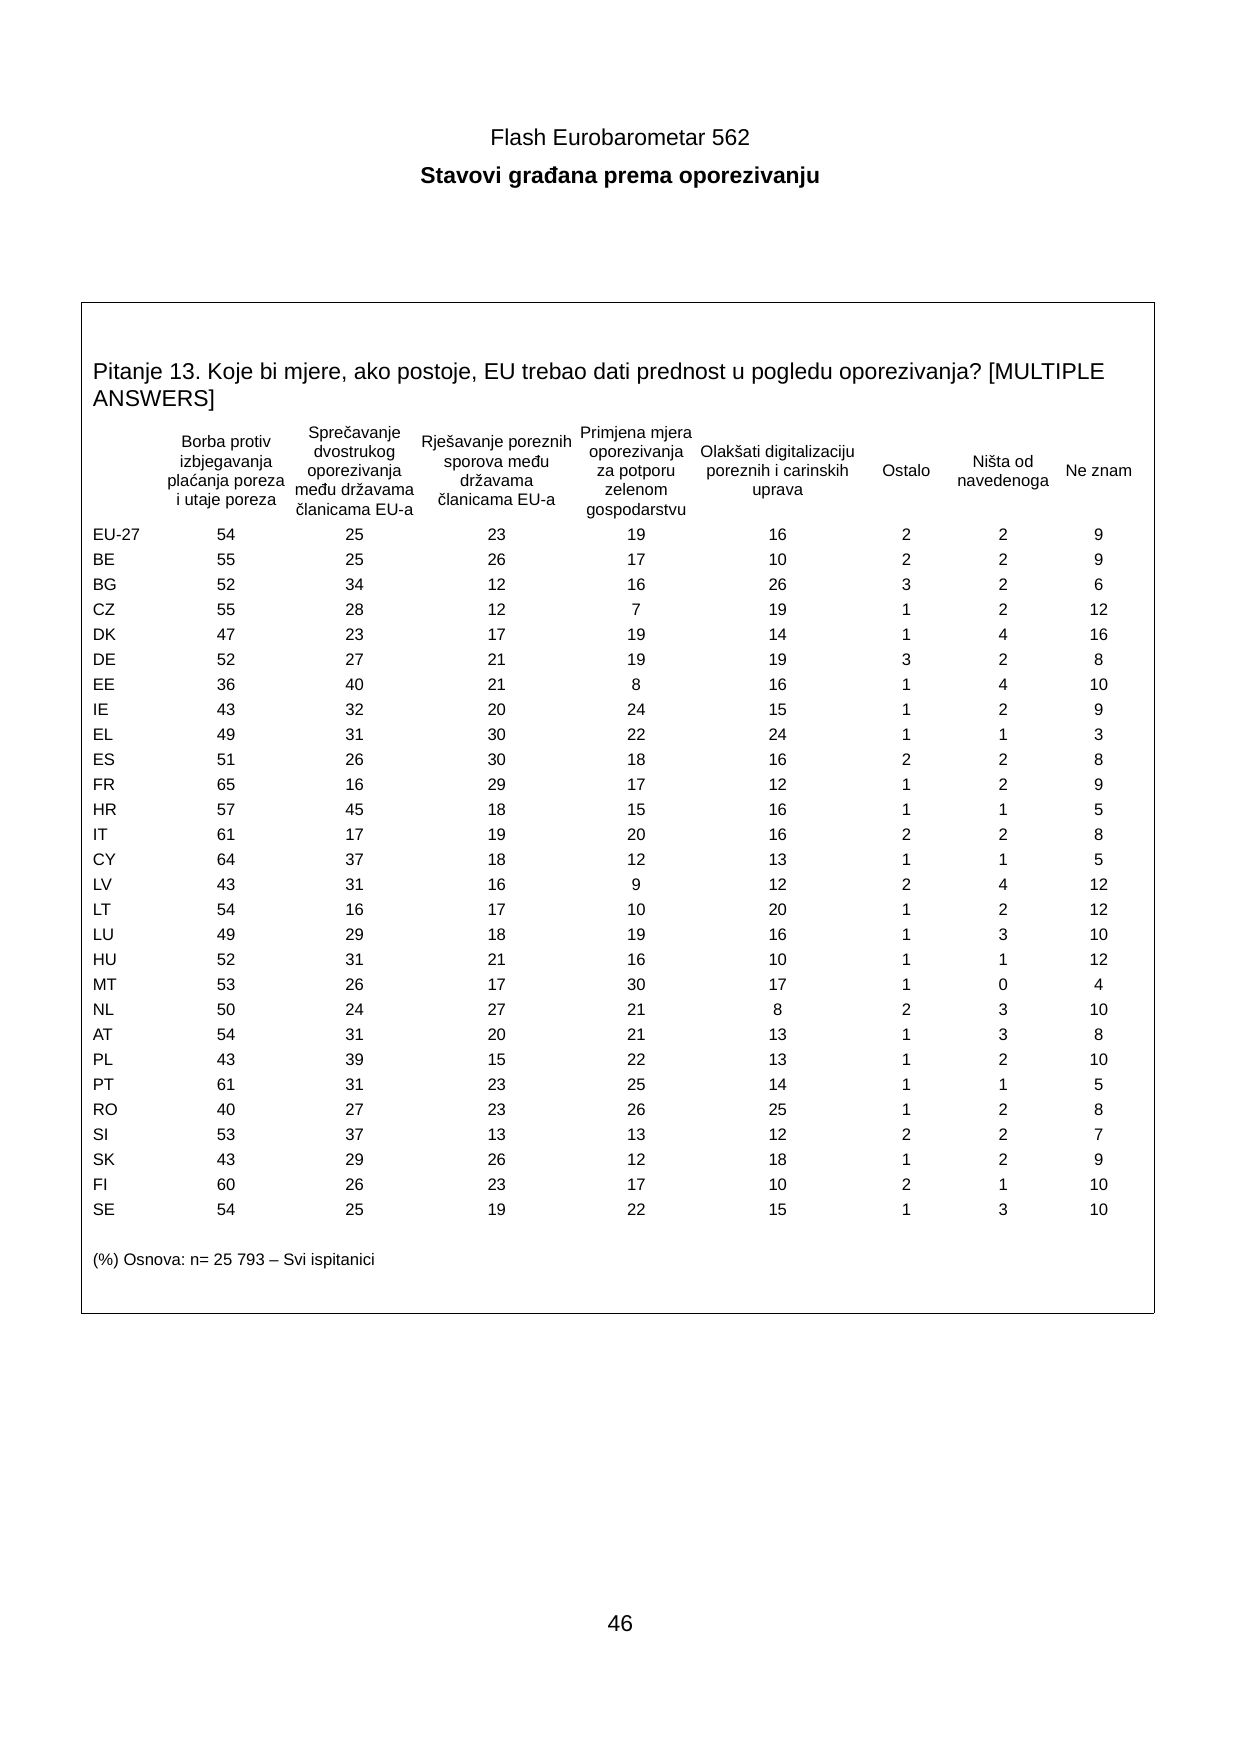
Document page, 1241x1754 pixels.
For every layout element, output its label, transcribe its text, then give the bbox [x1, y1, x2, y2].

table_cell 31 [291, 721, 417, 746]
table_cell FI [90, 1171, 161, 1196]
table_cell 16 [418, 871, 576, 896]
table_cell 36 [161, 671, 291, 696]
table_cell 1 [954, 721, 1052, 746]
table_cell 2 [859, 1121, 954, 1146]
table_cell 25 [576, 1071, 696, 1096]
table_cell 1 [859, 1196, 954, 1221]
table_cell 31 [291, 871, 417, 896]
table_cell 10 [1052, 1171, 1145, 1196]
table_cell 16 [1052, 621, 1145, 646]
table_cell 12 [1052, 946, 1145, 971]
table_cell 10 [696, 1171, 858, 1196]
table_cell 1 [859, 796, 954, 821]
table_cell BG [90, 571, 161, 596]
table_cell HU [90, 946, 161, 971]
table_cell 26 [291, 746, 417, 771]
table_cell 9 [1052, 696, 1145, 721]
table_cell 16 [576, 571, 696, 596]
table_cell 26 [576, 1096, 696, 1121]
table_cell 1 [859, 1071, 954, 1096]
table_cell 7 [1052, 1121, 1145, 1146]
table_cell 10 [696, 946, 858, 971]
table_cell 12 [696, 871, 858, 896]
table_cell SK [90, 1146, 161, 1171]
table_cell 2 [954, 1121, 1052, 1146]
table_cell 34 [291, 571, 417, 596]
table_cell 17 [576, 1171, 696, 1196]
table_cell 65 [161, 771, 291, 796]
table_cell 6 [1052, 571, 1145, 596]
table_cell 47 [161, 621, 291, 646]
table_cell 45 [291, 796, 417, 821]
table_cell 18 [576, 746, 696, 771]
table_cell 26 [291, 1171, 417, 1196]
table_cell 25 [291, 1196, 417, 1221]
table_cell 18 [696, 1146, 858, 1171]
table_cell 10 [1052, 1196, 1145, 1221]
table_cell 20 [576, 821, 696, 846]
table_cell 19 [696, 596, 858, 621]
table_cell 2 [954, 1046, 1052, 1071]
table_cell 4 [1052, 971, 1145, 996]
table_cell 49 [161, 721, 291, 746]
table_cell 8 [1052, 821, 1145, 846]
table_cell (%) Osnova: n= 25 793 – Svi ispitanici [90, 1246, 1145, 1271]
table_cell 24 [291, 996, 417, 1021]
table_cell Ne znam [1052, 420, 1145, 521]
table_cell 50 [161, 996, 291, 1021]
table_cell 15 [696, 696, 858, 721]
table_cell 14 [696, 1071, 858, 1096]
table_cell 2 [954, 771, 1052, 796]
table_cell 8 [576, 671, 696, 696]
table_cell 1 [859, 896, 954, 921]
table_cell [954, 1221, 1052, 1246]
table_cell 3 [1052, 721, 1145, 746]
table_cell [859, 1221, 954, 1246]
table_cell 20 [696, 896, 858, 921]
table_cell 0 [954, 971, 1052, 996]
table_cell 2 [954, 896, 1052, 921]
table_cell 1 [859, 1146, 954, 1171]
table_cell 23 [418, 1171, 576, 1196]
table_cell 19 [576, 621, 696, 646]
table_cell 30 [418, 721, 576, 746]
table_cell 55 [161, 596, 291, 621]
table_cell 17 [418, 971, 576, 996]
table_cell 18 [418, 921, 576, 946]
table_cell 19 [576, 521, 696, 546]
table_cell 16 [696, 671, 858, 696]
table_cell 29 [291, 921, 417, 946]
table_cell [90, 1221, 161, 1246]
table_cell 51 [161, 746, 291, 771]
table_cell 1 [859, 596, 954, 621]
table_cell 43 [161, 1146, 291, 1171]
table_cell MT [90, 971, 161, 996]
table_cell 25 [291, 546, 417, 571]
table_cell 54 [161, 896, 291, 921]
table_cell 8 [1052, 1021, 1145, 1046]
table_cell SE [90, 1196, 161, 1221]
table_cell 2 [954, 696, 1052, 721]
table_cell 17 [576, 771, 696, 796]
table_cell DE [90, 646, 161, 671]
table_cell 64 [161, 846, 291, 871]
table_cell 21 [576, 996, 696, 1021]
table_cell 27 [418, 996, 576, 1021]
table_cell 2 [954, 546, 1052, 571]
table_cell CY [90, 846, 161, 871]
table_cell Ništa od navedenoga [954, 420, 1052, 521]
table_cell 40 [161, 1096, 291, 1121]
table_cell LU [90, 921, 161, 946]
table_cell 2 [859, 546, 954, 571]
table_cell 21 [418, 671, 576, 696]
table_cell 2 [954, 1096, 1052, 1121]
table_cell 26 [418, 1146, 576, 1171]
table_cell 22 [576, 721, 696, 746]
table_cell HR [90, 796, 161, 821]
table_cell 7 [576, 596, 696, 621]
table_cell 52 [161, 946, 291, 971]
table_cell 1 [954, 1171, 1052, 1196]
table_cell 17 [418, 896, 576, 921]
table_cell 17 [576, 546, 696, 571]
table_cell 54 [161, 1021, 291, 1046]
table_cell 23 [291, 621, 417, 646]
table_cell SI [90, 1121, 161, 1146]
table_cell [576, 1221, 696, 1246]
table_cell PT [90, 1071, 161, 1096]
table_cell ES [90, 746, 161, 771]
table_cell 23 [418, 1096, 576, 1121]
table_cell 37 [291, 1121, 417, 1146]
table_cell 1 [859, 771, 954, 796]
table_cell 5 [1052, 1071, 1145, 1096]
table_cell 31 [291, 946, 417, 971]
table_cell 13 [418, 1121, 576, 1146]
table_cell 16 [696, 821, 858, 846]
table_cell 2 [859, 996, 954, 1021]
table_cell 16 [696, 921, 858, 946]
table_cell 1 [859, 846, 954, 871]
table_cell [161, 1221, 291, 1246]
table_cell 15 [696, 1196, 858, 1221]
table_cell 9 [1052, 1146, 1145, 1171]
table_cell [418, 1221, 576, 1246]
table_cell 4 [954, 671, 1052, 696]
table_cell 2 [859, 521, 954, 546]
table_cell 43 [161, 1046, 291, 1071]
table_cell 12 [1052, 896, 1145, 921]
table_cell 16 [696, 796, 858, 821]
table_cell Rješavanje poreznih sporova među državama članicama EU-a [418, 420, 576, 521]
table_cell 12 [1052, 596, 1145, 621]
table_cell 27 [291, 1096, 417, 1121]
table_cell 20 [418, 696, 576, 721]
table_cell 1 [859, 1021, 954, 1046]
table_cell AT [90, 1021, 161, 1046]
table_cell 43 [161, 871, 291, 896]
table_cell 24 [696, 721, 858, 746]
table_cell [696, 1221, 858, 1246]
table_cell Borba protiv izbjegavanja plaćanja poreza i utaje poreza [161, 420, 291, 521]
table_cell 8 [696, 996, 858, 1021]
table_cell 19 [696, 646, 858, 671]
table_cell 2 [859, 746, 954, 771]
table_cell 23 [418, 521, 576, 546]
table_cell 25 [291, 521, 417, 546]
table_cell 17 [696, 971, 858, 996]
table_cell BE [90, 546, 161, 571]
table_cell 2 [859, 821, 954, 846]
table_cell 19 [418, 821, 576, 846]
table_cell 18 [418, 846, 576, 871]
table_cell 16 [696, 746, 858, 771]
table_cell 15 [576, 796, 696, 821]
table_cell 2 [954, 521, 1052, 546]
table_cell 12 [418, 571, 576, 596]
table_cell 2 [954, 821, 1052, 846]
table_cell EU-27 [90, 521, 161, 546]
table_cell 52 [161, 646, 291, 671]
table_cell 61 [161, 1071, 291, 1096]
table_cell 27 [291, 646, 417, 671]
table_cell 16 [291, 896, 417, 921]
table_cell IT [90, 821, 161, 846]
table_header Pitanje 13. Koje bi mjere, ako postoje, EU trebao dati prednost u pogledu oporezivanja? [MULTIPLE ANSWERS] [90, 349, 1145, 420]
table_cell 3 [859, 646, 954, 671]
table_cell 1 [954, 946, 1052, 971]
table_cell 1 [859, 721, 954, 746]
table_cell 13 [696, 1021, 858, 1046]
table_cell 2 [954, 746, 1052, 771]
table_cell 26 [291, 971, 417, 996]
table_cell 9 [576, 871, 696, 896]
table_cell 15 [418, 1046, 576, 1071]
table_cell 2 [954, 1146, 1052, 1171]
table_cell 12 [418, 596, 576, 621]
table_cell 61 [161, 821, 291, 846]
table_cell Primjena mjera oporezivanja za potporu zelenom gospodarstvu [576, 420, 696, 521]
table_cell Ostalo [859, 420, 954, 521]
table_cell 21 [418, 946, 576, 971]
table_cell 17 [418, 621, 576, 646]
table_cell 3 [859, 571, 954, 596]
table_cell 10 [696, 546, 858, 571]
table_cell 2 [954, 571, 1052, 596]
table_cell PL [90, 1046, 161, 1071]
table_cell 12 [696, 771, 858, 796]
table_cell LV [90, 871, 161, 896]
table_cell 21 [576, 1021, 696, 1046]
table_cell 12 [576, 1146, 696, 1171]
table_cell 13 [696, 846, 858, 871]
table_cell 17 [291, 821, 417, 846]
table_cell 1 [859, 921, 954, 946]
table_cell 26 [418, 546, 576, 571]
table_cell 28 [291, 596, 417, 621]
table_cell 24 [576, 696, 696, 721]
table_cell 12 [1052, 871, 1145, 896]
table_cell [1052, 1221, 1145, 1246]
table_cell 8 [1052, 646, 1145, 671]
table_cell LT [90, 896, 161, 921]
table_cell 5 [1052, 846, 1145, 871]
table_cell 1 [859, 1046, 954, 1071]
table_cell 1 [859, 671, 954, 696]
table_cell DK [90, 621, 161, 646]
table_cell [90, 420, 161, 521]
table_cell 5 [1052, 796, 1145, 821]
table_cell CZ [90, 596, 161, 621]
table_cell 49 [161, 921, 291, 946]
table_cell 10 [1052, 671, 1145, 696]
table_cell 3 [954, 1196, 1052, 1221]
table_cell 2 [859, 871, 954, 896]
table_cell 1 [859, 971, 954, 996]
table_cell 2 [859, 1171, 954, 1196]
table_cell 10 [576, 896, 696, 921]
table_cell 54 [161, 521, 291, 546]
table_cell 2 [954, 596, 1052, 621]
table_cell RO [90, 1096, 161, 1121]
table_cell 60 [161, 1171, 291, 1196]
table_cell 1 [859, 621, 954, 646]
table_cell NL [90, 996, 161, 1021]
table_cell 3 [954, 1021, 1052, 1046]
table_cell 1 [859, 696, 954, 721]
table_cell 10 [1052, 996, 1145, 1021]
table_cell 52 [161, 571, 291, 596]
table_cell 37 [291, 846, 417, 871]
table_cell 16 [696, 521, 858, 546]
table_cell 29 [418, 771, 576, 796]
table_cell 26 [696, 571, 858, 596]
table_cell 8 [1052, 1096, 1145, 1121]
table_cell [291, 1221, 417, 1246]
table_cell 1 [859, 946, 954, 971]
table_cell 9 [1052, 771, 1145, 796]
table_cell 53 [161, 1121, 291, 1146]
table_cell 21 [418, 646, 576, 671]
table_cell IE [90, 696, 161, 721]
table_cell 32 [291, 696, 417, 721]
table_cell 53 [161, 971, 291, 996]
table_cell 16 [576, 946, 696, 971]
table_cell 22 [576, 1196, 696, 1221]
table_cell 13 [696, 1046, 858, 1071]
table_cell 25 [696, 1096, 858, 1121]
table_cell 40 [291, 671, 417, 696]
table_cell 9 [1052, 546, 1145, 571]
table_cell EE [90, 671, 161, 696]
table_cell Sprečavanje dvostrukog oporezivanja među državama članicama EU-a [291, 420, 417, 521]
table_cell 20 [418, 1021, 576, 1046]
table_cell 30 [418, 746, 576, 771]
table_cell FR [90, 771, 161, 796]
table_cell 18 [418, 796, 576, 821]
table_cell 19 [576, 646, 696, 671]
table_cell 1 [859, 1096, 954, 1121]
table_cell 19 [576, 921, 696, 946]
table_cell 10 [1052, 921, 1145, 946]
table_cell 2 [954, 646, 1052, 671]
table_cell 31 [291, 1071, 417, 1096]
table_cell 3 [954, 996, 1052, 1021]
table_cell 9 [1052, 521, 1145, 546]
table_cell 1 [954, 1071, 1052, 1096]
table_cell 55 [161, 546, 291, 571]
table_cell 19 [418, 1196, 576, 1221]
table_cell 14 [696, 621, 858, 646]
table_cell EL [90, 721, 161, 746]
table_cell 29 [291, 1146, 417, 1171]
table_cell 12 [696, 1121, 858, 1146]
table_cell 3 [954, 921, 1052, 946]
table_cell 1 [954, 846, 1052, 871]
table_cell 1 [954, 796, 1052, 821]
table_cell 8 [1052, 746, 1145, 771]
table_cell 4 [954, 871, 1052, 896]
table_cell 4 [954, 621, 1052, 646]
table_cell 30 [576, 971, 696, 996]
table_cell 16 [291, 771, 417, 796]
table_cell 31 [291, 1021, 417, 1046]
table_cell 10 [1052, 1046, 1145, 1071]
table_cell 43 [161, 696, 291, 721]
table_cell 12 [576, 846, 696, 871]
table_cell Olakšati digitalizaciju poreznih i carinskih uprava [696, 420, 858, 521]
table_cell 22 [576, 1046, 696, 1071]
table_cell 39 [291, 1046, 417, 1071]
table_cell 54 [161, 1196, 291, 1221]
table_cell 23 [418, 1071, 576, 1096]
table_cell 57 [161, 796, 291, 821]
table_cell 13 [576, 1121, 696, 1146]
